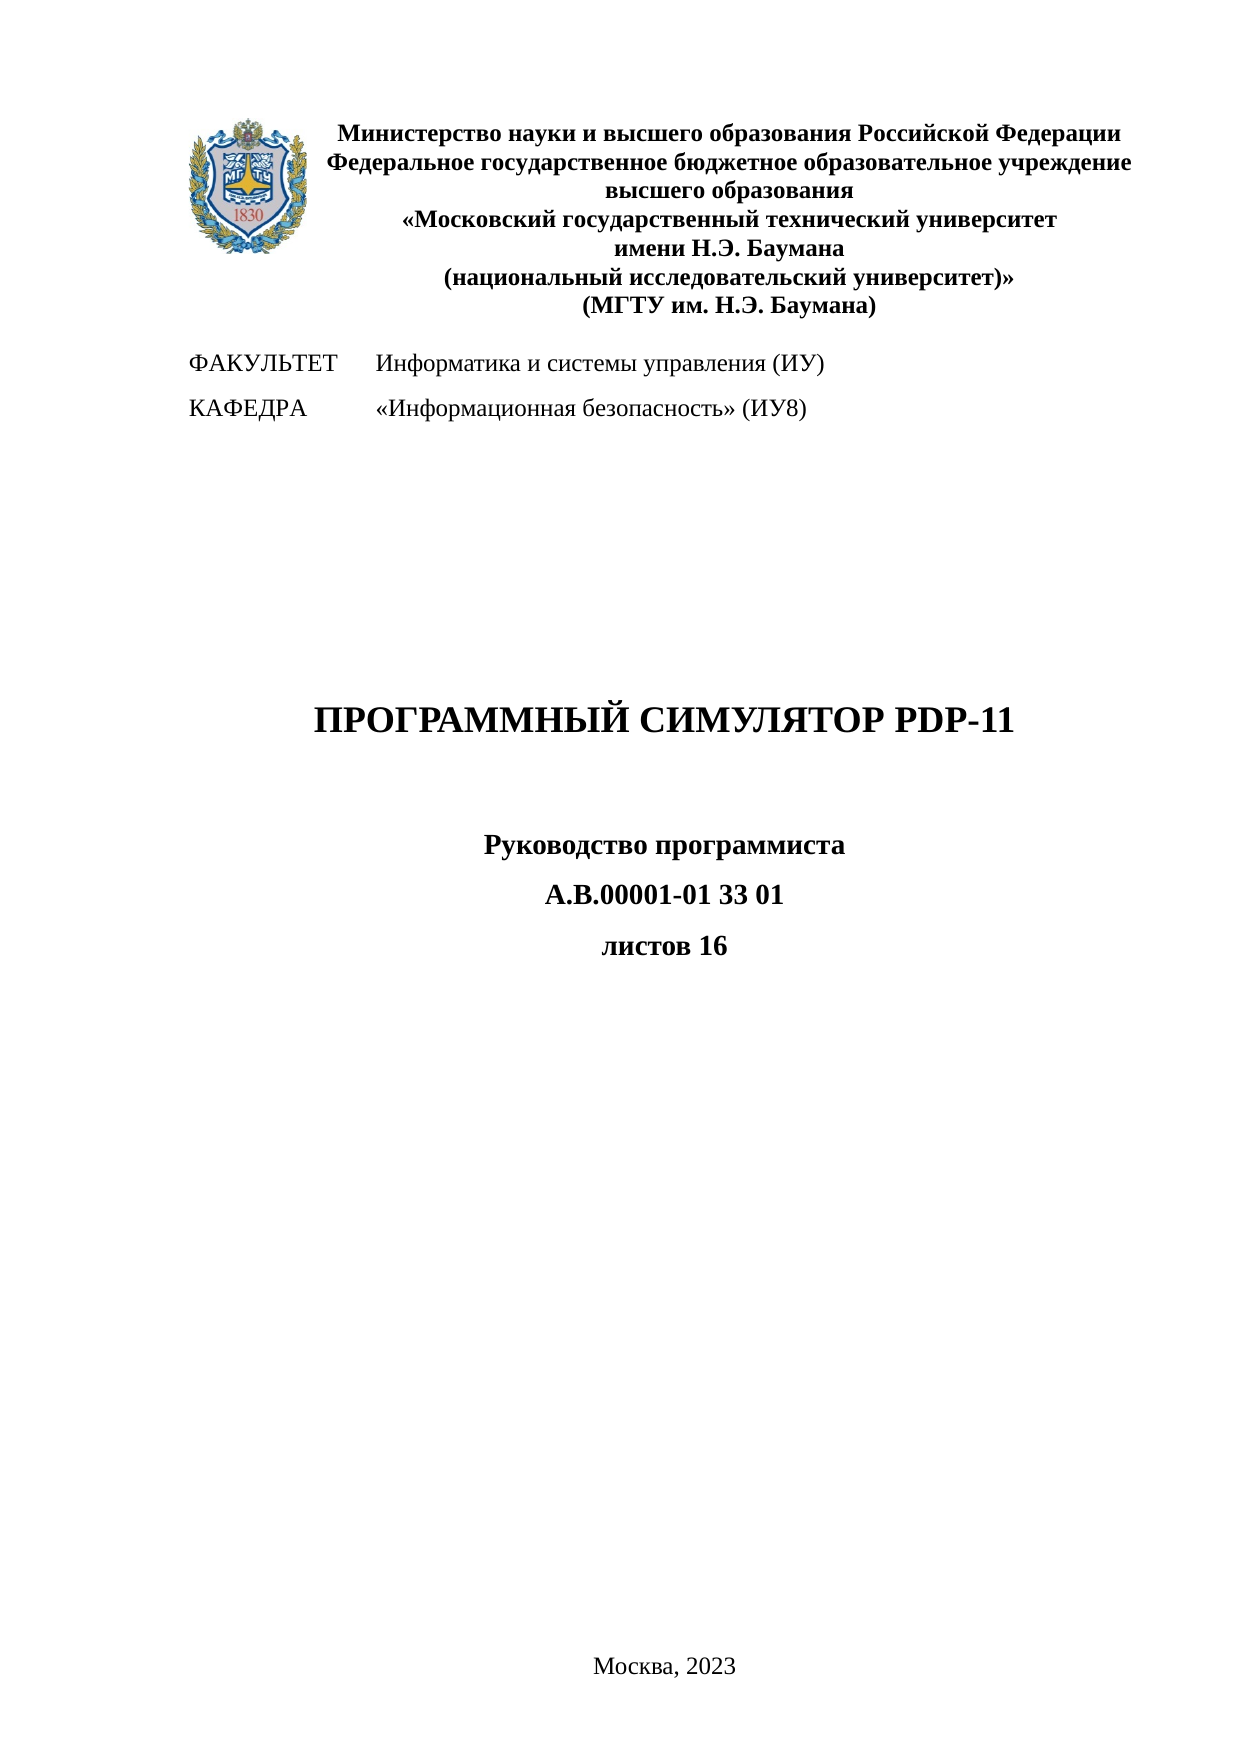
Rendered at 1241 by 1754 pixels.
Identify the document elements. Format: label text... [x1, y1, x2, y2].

table_header [177, 118, 307, 319]
text А.В.00001-01 33 01 [177, 877, 1152, 911]
text ПРОГРАММНЫЙ СИМУЛЯТОР PDP-11 [177, 698, 1152, 741]
table_header Факультет [177, 348, 364, 393]
picture [188, 118, 307, 254]
text Руководство программиста [177, 827, 1152, 861]
table_header Министерство науки и высшего образования Российской Федерации Федеральное государственное бюджетное образовательное учреждение высшего образования «Московский государственный технический университет имени Н.Э. Баумана (национальный исследовательский университет)» (МГТУ им. Н.Э. Баумана) [307, 118, 1152, 319]
table_cell «Информационная безопасность» (ИУ8) [364, 394, 1152, 439]
table_header Информатика и системы управления (ИУ) [364, 348, 1152, 393]
table_cell Кафедра [177, 394, 364, 439]
text листов 16 [177, 928, 1152, 961]
